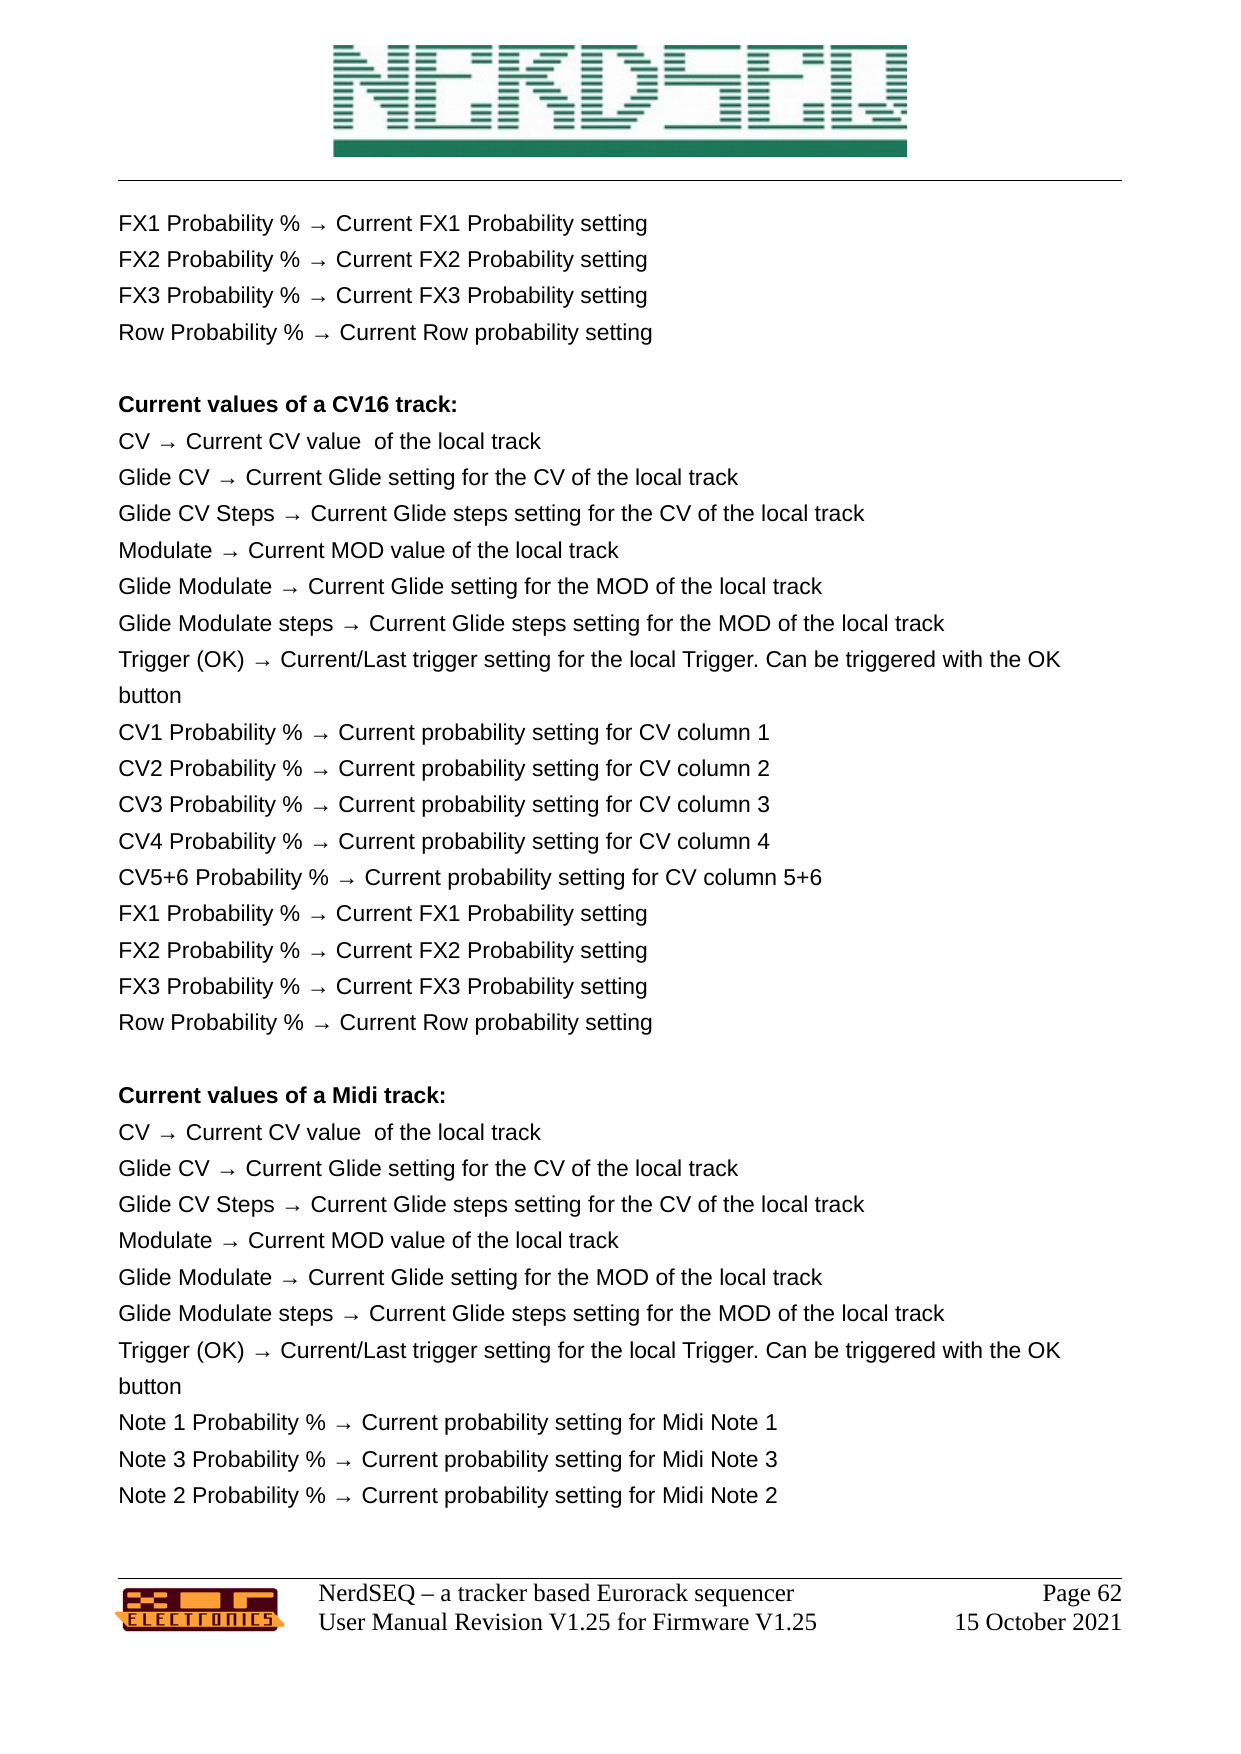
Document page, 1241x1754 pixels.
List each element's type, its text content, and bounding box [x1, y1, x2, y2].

text Trigger (OK) → Current/Last trigger setting for the local Trigger. Can be triggered with the OK button [118, 1337, 1122, 1399]
text FX3 Probability % → Current FX3 Probability setting [118, 282, 1122, 309]
text Glide Modulate → Current Glide setting for the MOD of the local track [118, 573, 1122, 599]
text Current values of a CV16 track: [118, 391, 1122, 418]
text CV → Current CV value of the local track [118, 1118, 1122, 1145]
text CV → Current CV value of the local track [118, 428, 1122, 454]
text Modulate → Current MOD value of the local track [118, 1227, 1122, 1254]
text Glide CV Steps → Current Glide steps setting for the CV of the local track [118, 1191, 1122, 1217]
text FX2 Probability % → Current FX2 Probability setting [118, 937, 1122, 963]
text Glide CV → Current Glide setting for the CV of the local track [118, 464, 1122, 490]
picture [333, 45, 908, 157]
text Glide CV Steps → Current Glide steps setting for the CV of the local track [118, 500, 1122, 527]
text Row Probability % → Current Row probability setting [118, 319, 1122, 345]
text FX1 Probability % → Current FX1 Probability setting [118, 900, 1122, 927]
text Modulate → Current MOD value of the local track [118, 537, 1122, 563]
text Glide Modulate steps → Current Glide steps setting for the MOD of the local track [118, 1300, 1122, 1327]
text CV3 Probability % → Current probability setting for CV column 3 [118, 791, 1122, 818]
text Note 2 Probability % → Current probability setting for Midi Note 2 [118, 1482, 1122, 1508]
text CV1 Probability % → Current probability setting for CV column 1 [118, 718, 1122, 745]
text Glide CV → Current Glide setting for the CV of the local track [118, 1155, 1122, 1181]
text Glide Modulate → Current Glide setting for the MOD of the local track [118, 1264, 1122, 1290]
picture [115, 1584, 285, 1634]
text CV5+6 Probability % → Current probability setting for CV column 5+6 [118, 864, 1122, 890]
text CV2 Probability % → Current probability setting for CV column 2 [118, 755, 1122, 781]
text Row Probability % → Current Row probability setting [118, 1009, 1122, 1036]
text FX2 Probability % → Current FX2 Probability setting [118, 246, 1122, 272]
text Note 1 Probability % → Current probability setting for Midi Note 1 [118, 1409, 1122, 1436]
text CV4 Probability % → Current probability setting for CV column 4 [118, 828, 1122, 854]
text Glide Modulate steps → Current Glide steps setting for the MOD of the local track [118, 609, 1122, 636]
text FX3 Probability % → Current FX3 Probability setting [118, 973, 1122, 999]
text Note 3 Probability % → Current probability setting for Midi Note 3 [118, 1446, 1122, 1472]
text FX1 Probability % → Current FX1 Probability setting [118, 209, 1122, 236]
text Trigger (OK) → Current/Last trigger setting for the local Trigger. Can be triggered with the OK button [118, 646, 1122, 708]
text Current values of a Midi track: [118, 1082, 1122, 1108]
